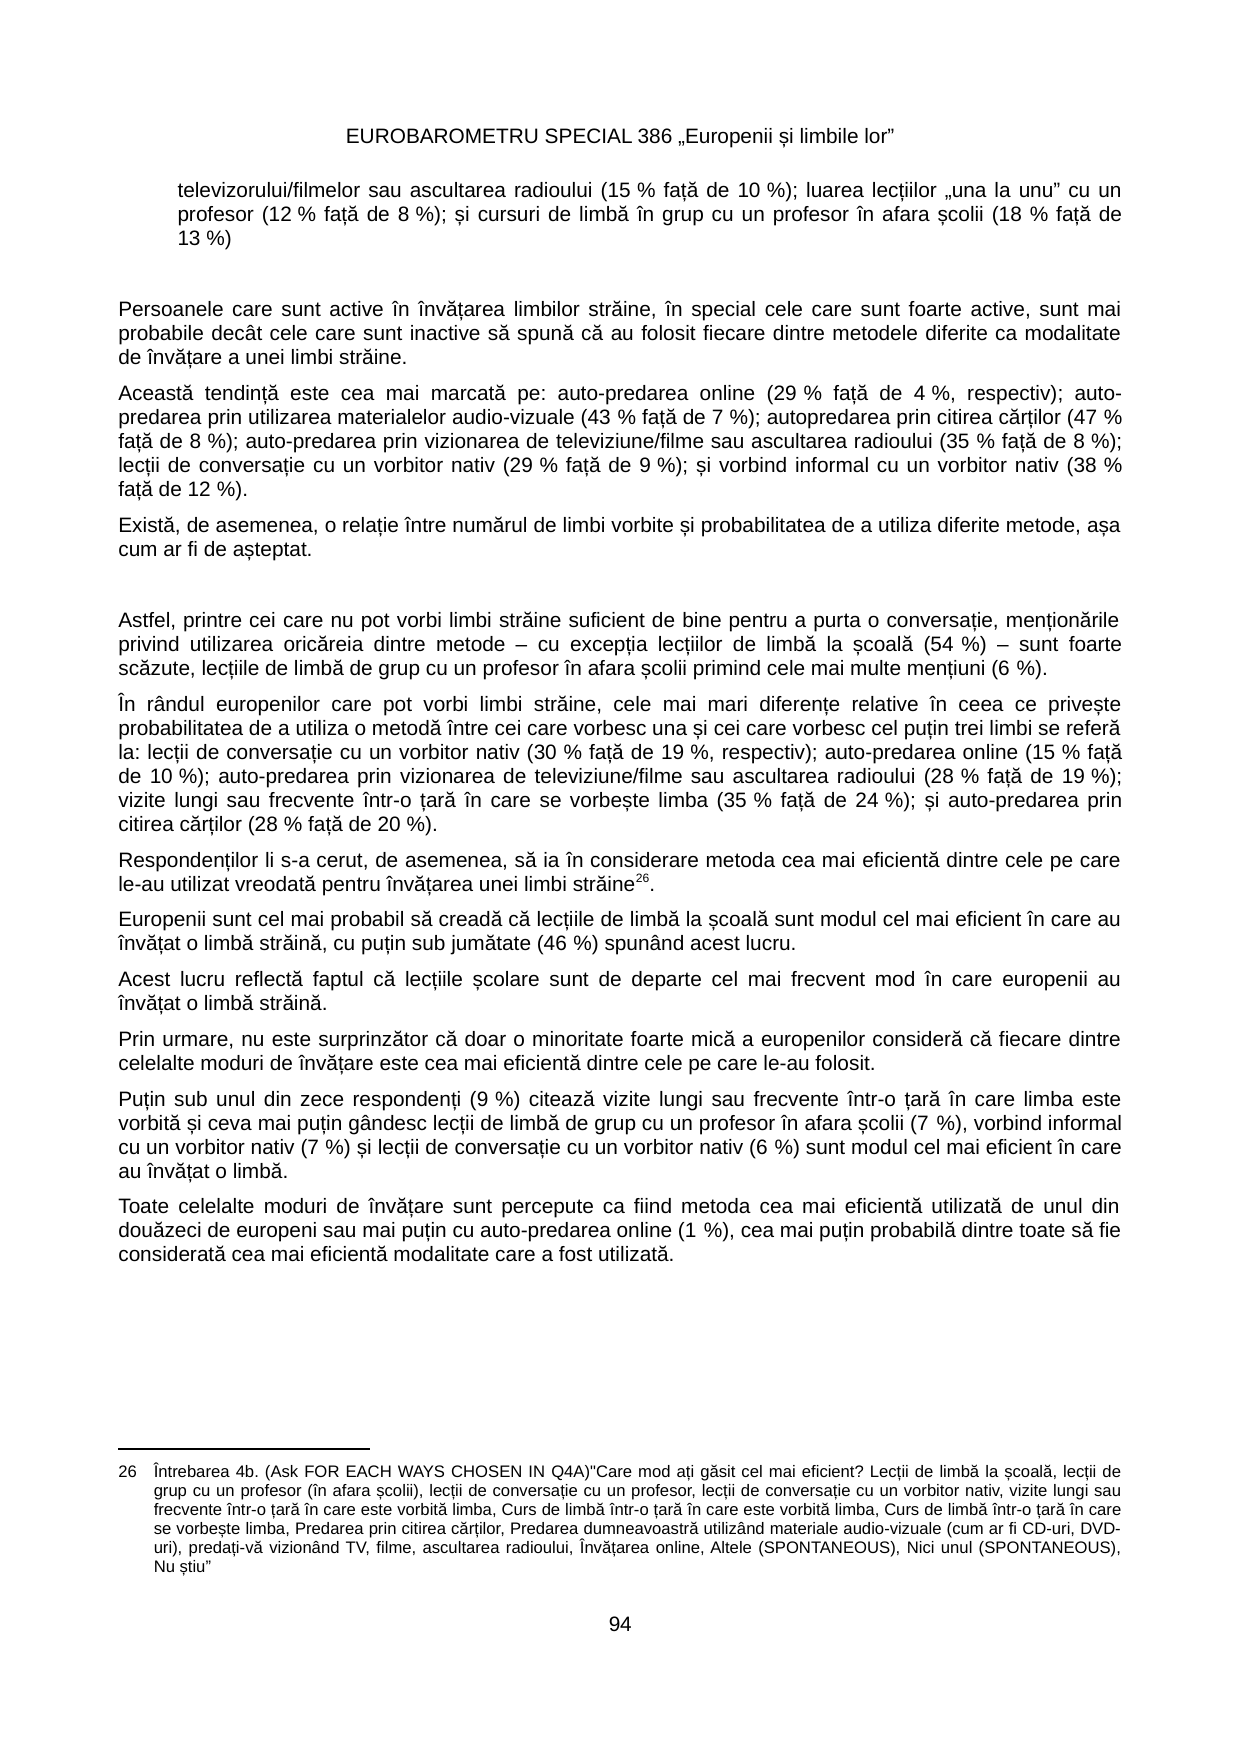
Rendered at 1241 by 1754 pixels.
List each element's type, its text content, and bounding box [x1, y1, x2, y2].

text Această tendință este cea mai marcată pe: auto-predarea online (29 % față de 4 %, respectiv); auto-predarea prin utilizarea materialelor audio-vizuale (43 % față de 7 %); autopredarea prin citirea cărților (47 % față de 8 %); auto-predarea prin vizionarea de televiziune/filme sau ascultarea radioului (35 % față de 8 %); lecții de conversație cu un vorbitor nativ (29 % față de 9 %); și vorbind informal cu un vorbitor nativ (38 % față de 12 %). [118, 381, 1122, 501]
text televizorului/filmelor sau ascultarea radioului (15 % față de 10 %); luarea lecțiilor „una la unu” cu un profesor (12 % față de 8 %); și cursuri de limbă în grup cu un profesor în afara școlii (18 % față de 13 %) [177, 177, 1122, 249]
text Astfel, printre cei care nu pot vorbi limbi străine suficient de bine pentru a purta o conversație, menționările privind utilizarea oricăreia dintre metode – cu excepția lecțiilor de limbă la școală (54 %) – sunt foarte scăzute, lecțiile de limbă de grup cu un profesor în afara școlii primind cele mai multe mențiuni (6 %). [118, 608, 1122, 680]
text Există, de asemenea, o relație între numărul de limbi vorbite și probabilitatea de a utiliza diferite metode, așa cum ar fi de așteptat. [118, 512, 1122, 560]
text Europenii sunt cel mai probabil să creadă că lecțiile de limbă la școală sunt modul cel mai eficient în care au învățat o limbă străină, cu puțin sub jumătate (46 %) spunând acest lucru. [118, 907, 1122, 955]
text Acest lucru reflectă faptul că lecțiile școlare sunt de departe cel mai frecvent mod în care europenii au învățat o limbă străină. [118, 967, 1122, 1015]
text Toate celelalte moduri de învățare sunt percepute ca fiind metoda cea mai eficientă utilizată de unul din douăzeci de europeni sau mai puțin cu auto-predarea online (1 %), cea mai puțin probabilă dintre toate să fie considerată cea mai eficientă modalitate care a fost utilizată. [118, 1194, 1122, 1266]
text Persoanele care sunt active în învățarea limbilor străine, în special cele care sunt foarte active, sunt mai probabile decât cele care sunt inactive să spună că au folosit fiecare dintre metodele diferite ca modalitate de învățare a unei limbi străine. [118, 297, 1122, 369]
text În rândul europenilor care pot vorbi limbi străine, cele mai mari diferențe relative în ceea ce privește probabilitatea de a utiliza o metodă între cei care vorbesc una și cei care vorbesc cel puțin trei limbi se referă la: lecții de conversație cu un vorbitor nativ (30 % față de 19 %, respectiv); auto-predarea online (15 % față de 10 %); auto-predarea prin vizionarea de televiziune/filme sau ascultarea radioului (28 % față de 19 %); vizite lungi sau frecvente într-o țară în care se vorbește limba (35 % față de 24 %); și auto-predarea prin citirea cărților (28 % față de 20 %). [118, 692, 1122, 836]
text Puțin sub unul din zece respondenți (9 %) citează vizite lungi sau frecvente într-o țară în care limba este vorbită și ceva mai puțin gândesc lecții de limbă de grup cu un profesor în afara școlii (7 %), vorbind informal cu un vorbitor nativ (7 %) și lecții de conversație cu un vorbitor nativ (6 %) sunt modul cel mai eficient în care au învățat o limbă. [118, 1087, 1122, 1182]
text Respondenților li s-a cerut, de asemenea, să ia în considerare metoda cea mai eficientă dintre cele pe care le-au utilizat vreodată pentru învățarea unei limbi străine. [118, 847, 1122, 895]
text Întrebarea 4b. (Ask FOR EACH WAYS CHOSEN IN Q4A)"Care mod ați găsit cel mai eficient? Lecții de limbă la școală, lecții de grup cu un profesor (în afara școlii), lecții de conversație cu un profesor, lecții de conversație cu un vorbitor nativ, vizite lungi sau frecvente într-o țară în care este vorbită limba, Curs de limbă într-o țară în care este vorbită limba, Curs de limbă într-o țară în care se vorbește limba, Predarea prin citirea cărților, Predarea dumneavoastră utilizând materiale audio-vizuale (cum ar fi CD-uri, DVD-uri), predați-vă vizionând TV, filme, ascultarea radioului, Învățarea online, Altele (SPONTANEOUS), Nici unul (SPONTANEOUS), Nu știu” [118, 1461, 1122, 1576]
text Prin urmare, nu este surprinzător că doar o minoritate foarte mică a europenilor consideră că fiecare dintre celelalte moduri de învățare este cea mai eficientă dintre cele pe care le-au folosit. [118, 1027, 1122, 1075]
